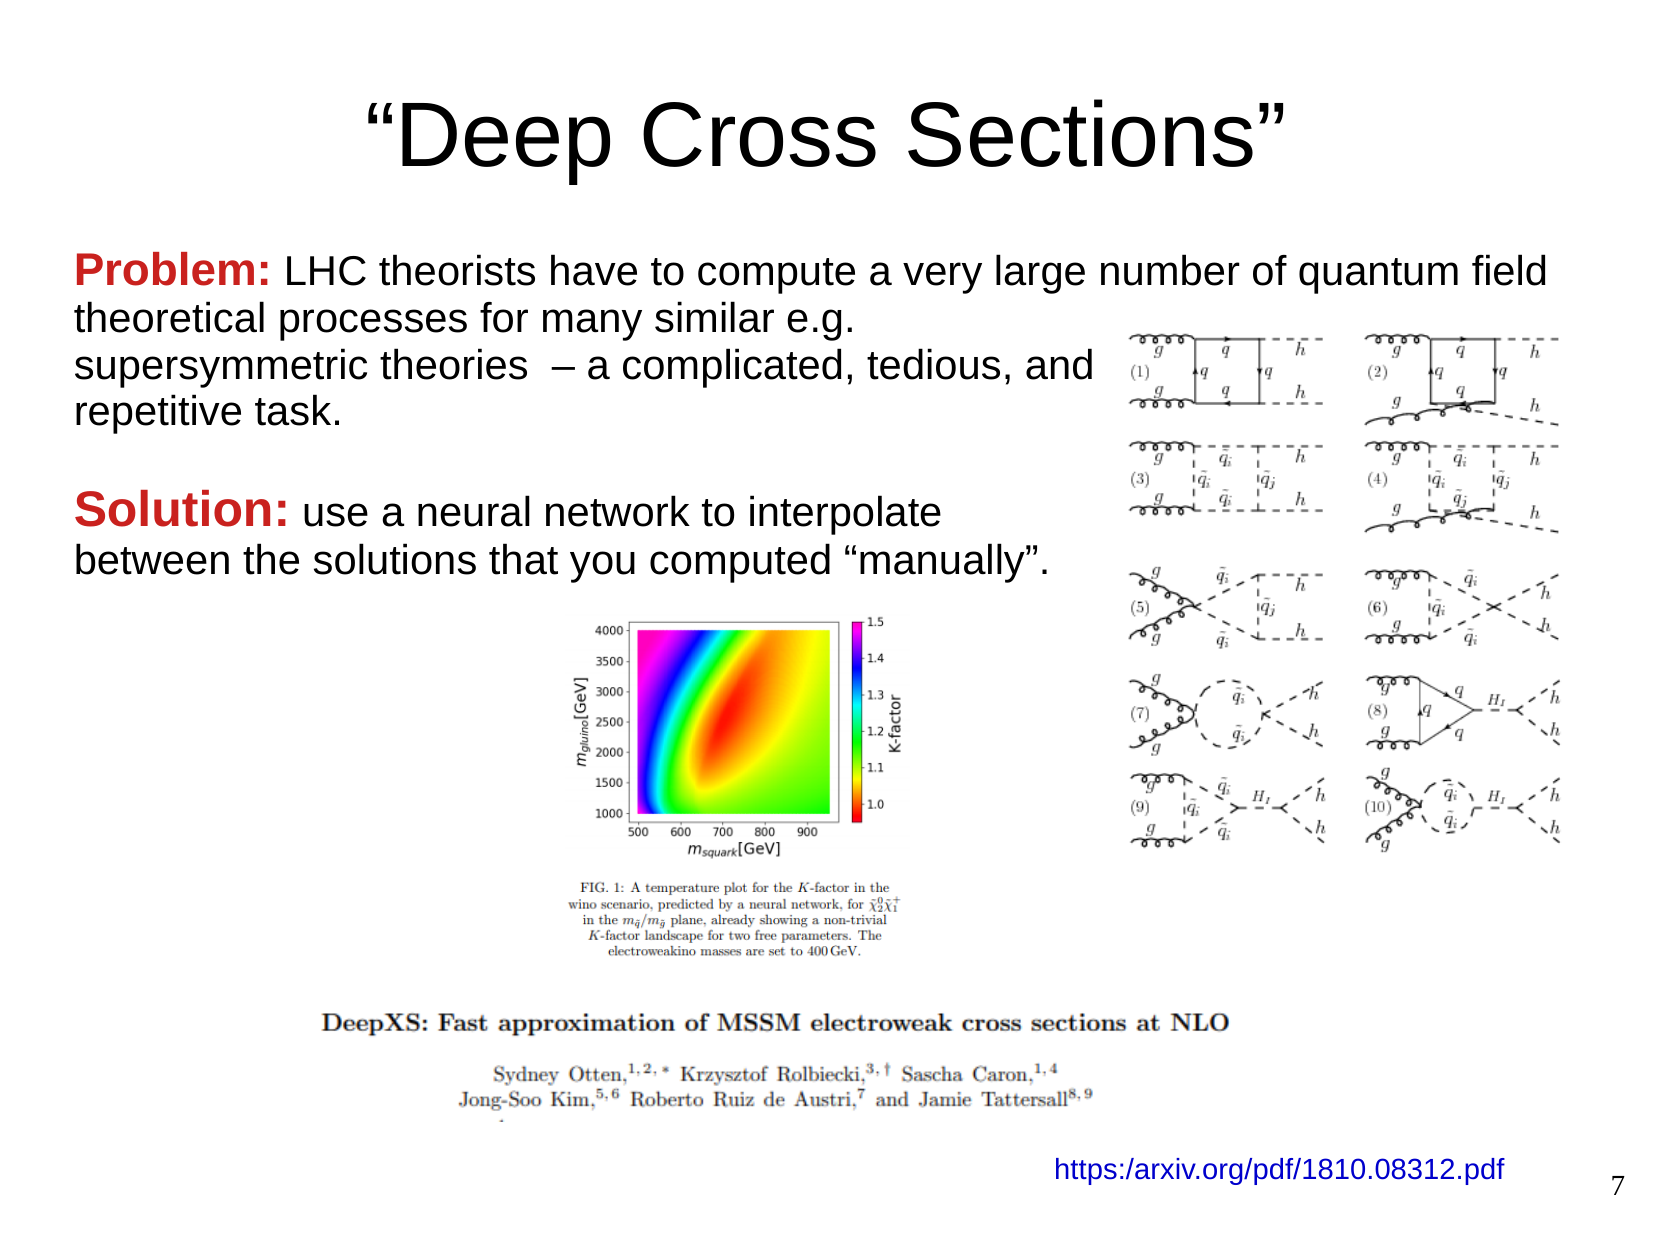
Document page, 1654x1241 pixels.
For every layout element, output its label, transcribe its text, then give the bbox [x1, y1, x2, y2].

title “Deep Cross Sections” [82, 31, 1571, 236]
text_box Problem: LHC theorists have to compute a very large number of quantum field theoretical processes for many similar e.g. supersymmetric theories – a complicated, tedious, and repetitive task. Solution: use a neural network to interpolate between the solutions that you computed “manually”. [59, 236, 1607, 591]
picture [555, 602, 910, 971]
picture [1110, 591, 1588, 859]
text_box https:/arxiv.org/pdf/1810.08312.pdf [1039, 1145, 1571, 1226]
picture [295, 984, 1279, 1123]
